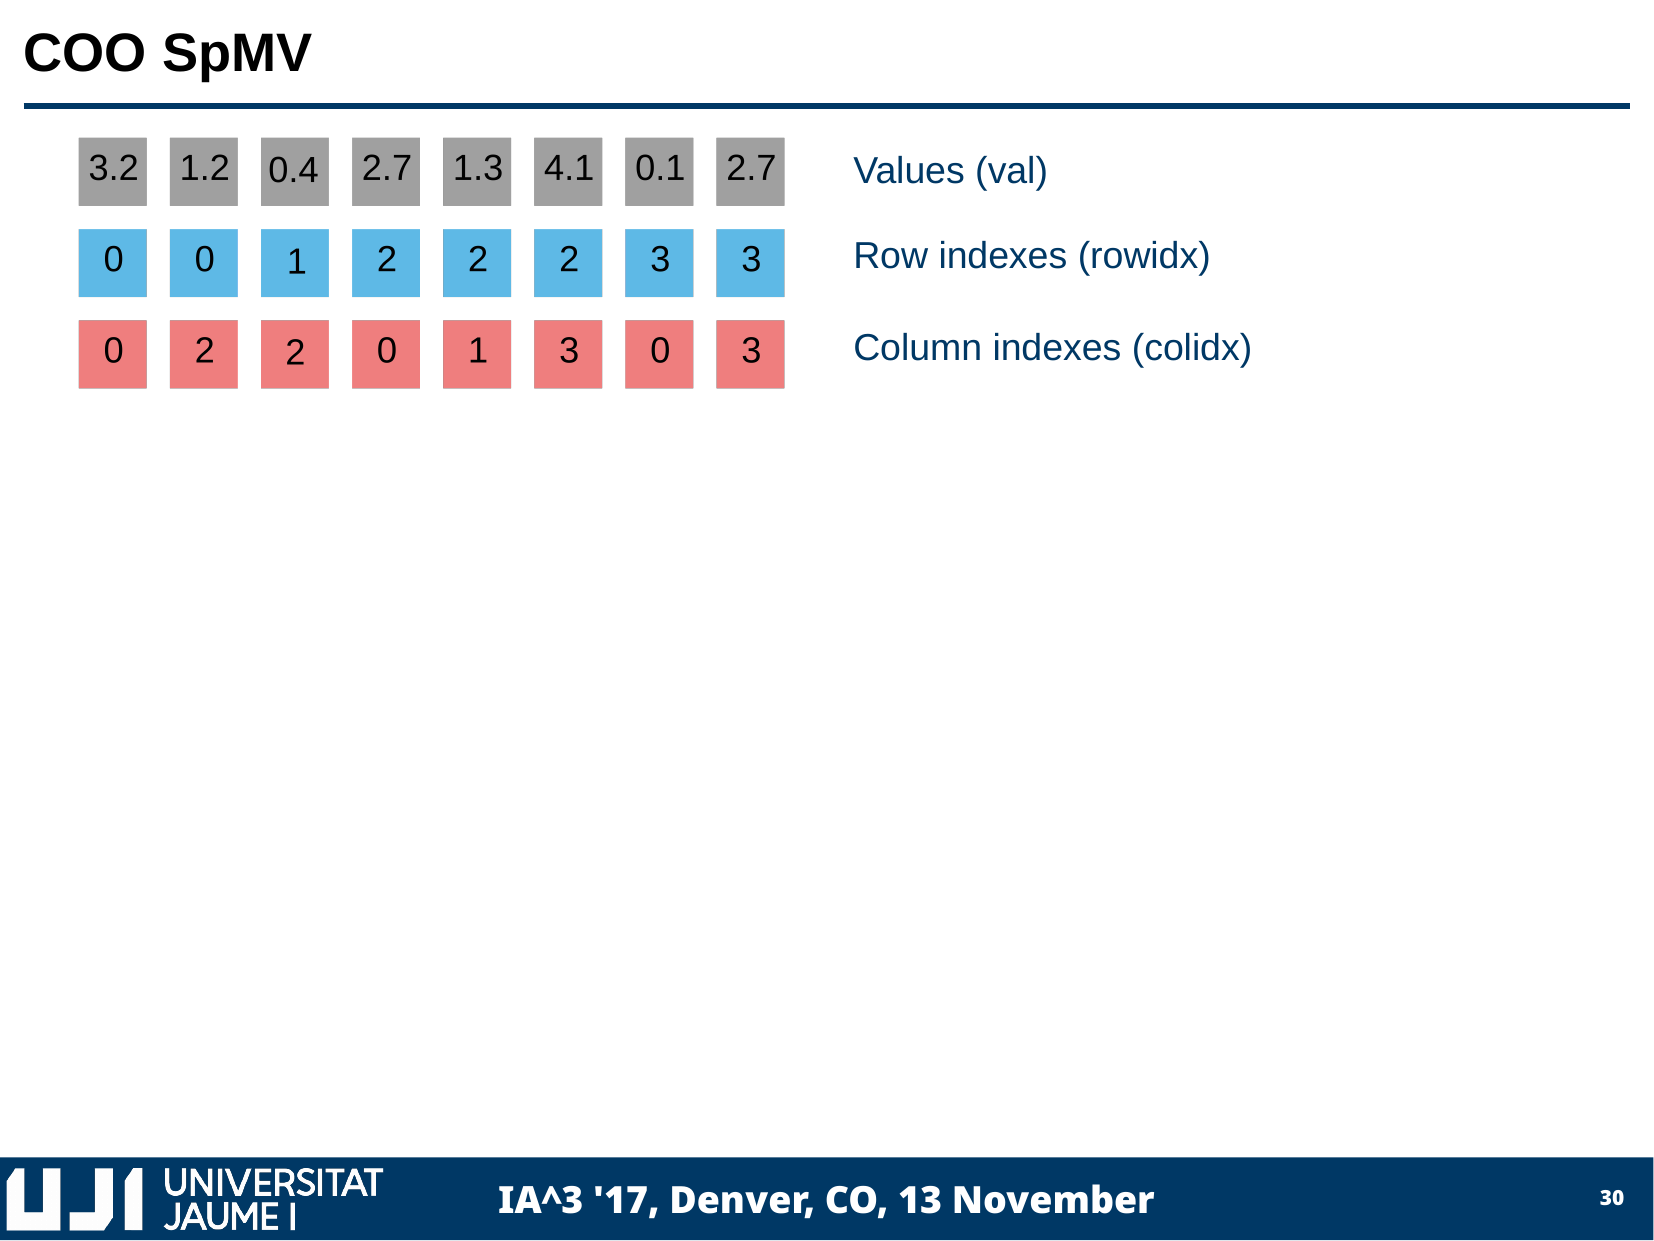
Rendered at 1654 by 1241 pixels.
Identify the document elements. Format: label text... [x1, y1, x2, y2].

picture [0, 1158, 390, 1241]
text_box Column indexes (colidx) [838, 318, 1268, 376]
picture [71, 130, 792, 396]
title COO SpMV [23, 0, 1630, 107]
text_box Row indexes (rowidx) [838, 227, 1268, 284]
text_box Values (val) [838, 141, 1063, 199]
